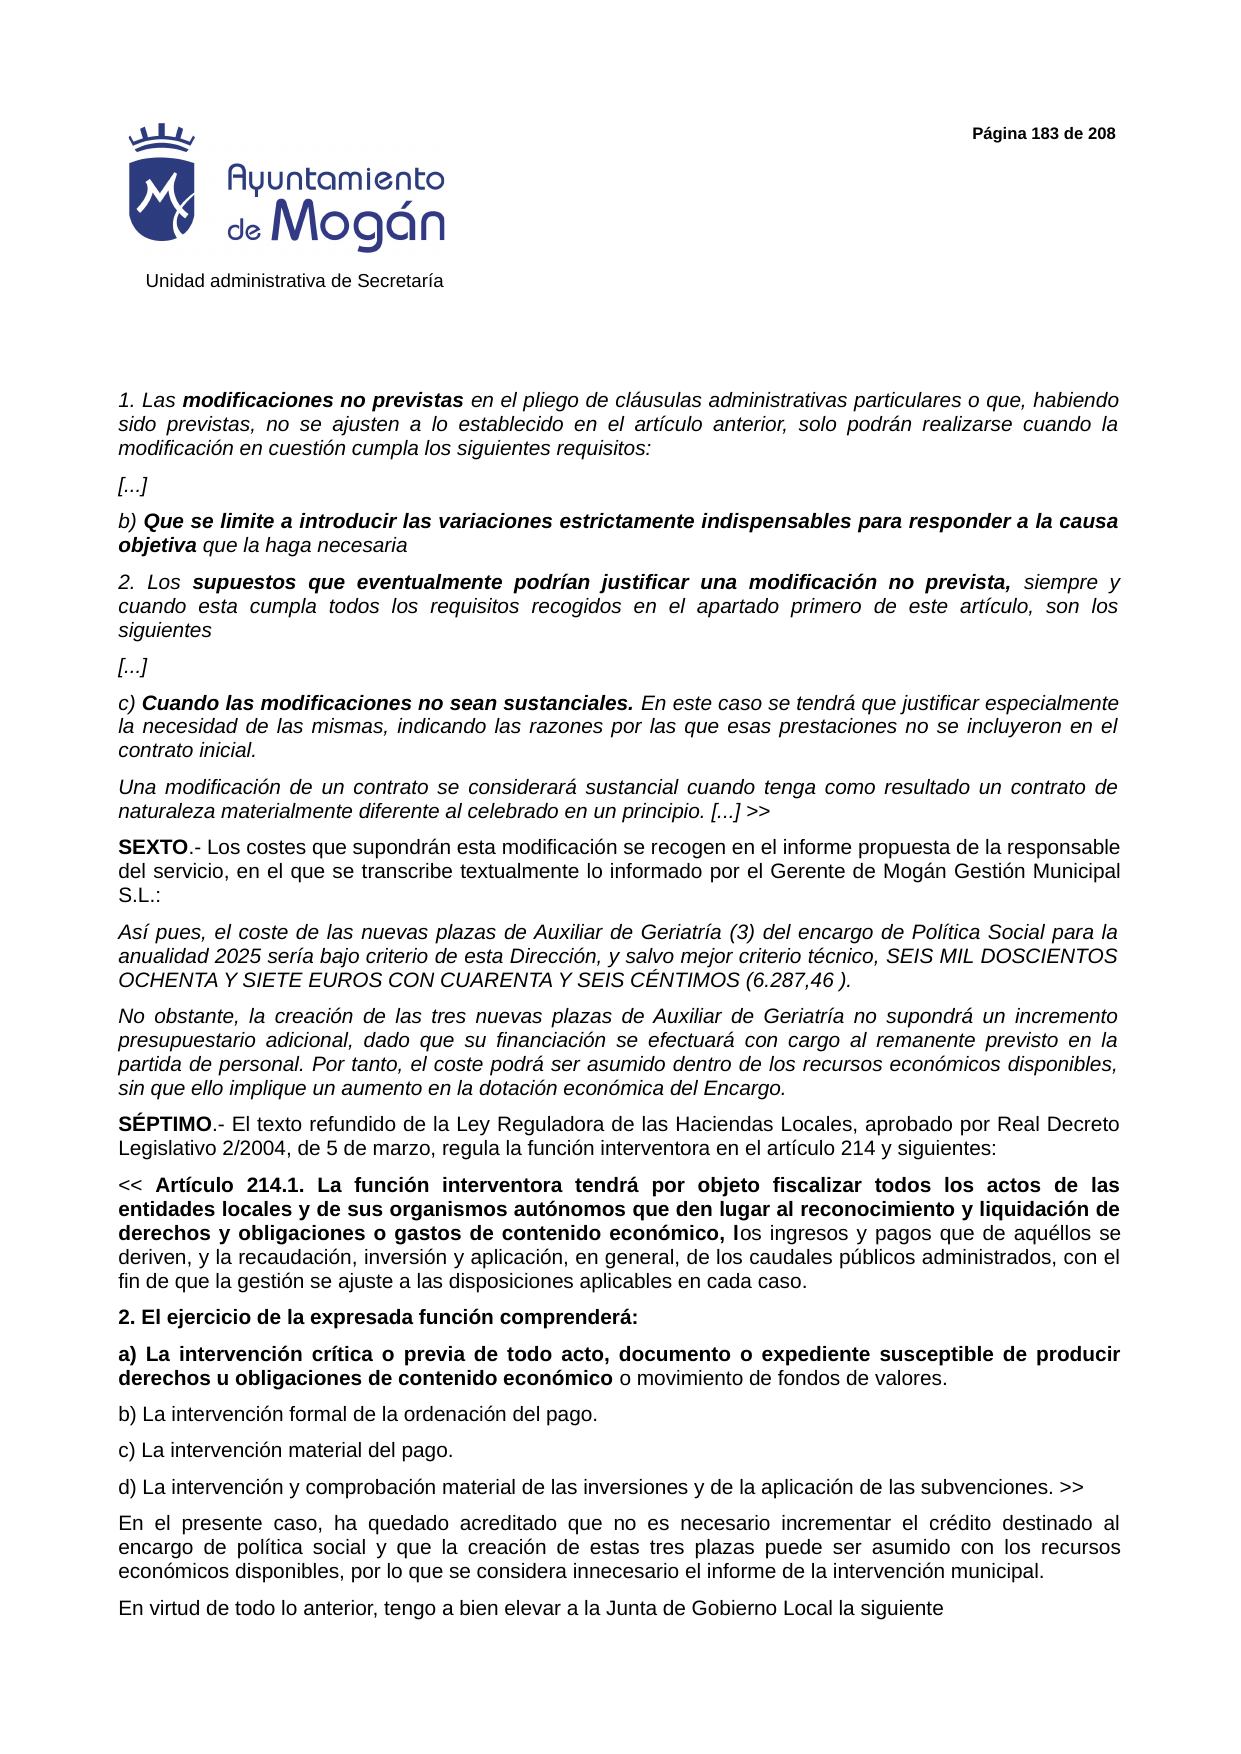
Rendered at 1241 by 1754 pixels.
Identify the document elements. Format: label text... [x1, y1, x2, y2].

text b) Que se limite a introducir las variaciones estrictamente indispensables para responder a la causa objetiva que la haga necesaria [118, 509, 1122, 557]
text No obstante, la creación de las tres nuevas plazas de Auxiliar de Geriatría no supondrá un incremento presupuestario adicional, dado que su financiación se efectuará con cargo al remanente previsto en la partida de personal. Por tanto, el coste podrá ser asumido dentro de los recursos económicos disponibles, sin que ello implique un aumento en la dotación económica del Encargo. [118, 1004, 1122, 1100]
text c) Cuando las modificaciones no sean sustanciales. En este caso se tendrá que justificar especialmente la necesidad de las mismas, indicando las razones por las que esas prestaciones no se incluyeron en el contrato inicial. [118, 690, 1122, 762]
text 2. Los supuestos que eventualmente podrían justificar una modificación no prevista, siempre y cuando esta cumpla todos los requisitos recogidos en el apartado primero de este artículo, son los siguientes [118, 569, 1122, 641]
text << Artículo 214.1. La función interventora tendrá por objeto fiscalizar todos los actos de las entidades locales y de sus organismos autónomos que den lugar al reconocimiento y liquidación de derechos y obligaciones o gastos de contenido económico, los ingresos y pagos que de aquéllos se deriven, y la recaudación, inversión y aplicación, en general, de los caudales públicos administrados, con el fin de que la gestión se ajuste a las disposiciones aplicables en cada caso. [118, 1173, 1122, 1292]
text [...] [118, 654, 1122, 678]
text SÉPTIMO.- El texto refundido de la Ley Reguladora de las Haciendas Locales, aprobado por Real Decreto Legislativo 2/2004, de 5 de marzo, regula la función interventora en el artículo 214 y siguientes: [118, 1112, 1122, 1160]
text d) La intervención y comprobación material de las inversiones y de la aplicación de las subvenciones. >> [118, 1475, 1122, 1499]
text Una modificación de un contrato se considerará sustancial cuando tenga como resultado un contrato de naturaleza materialmente diferente al celebrado en un principio. [...] >> [118, 775, 1122, 823]
text En virtud de todo lo anterior, tengo a bien elevar a la Junta de Gobierno Local la siguiente [118, 1596, 1122, 1619]
text 2. El ejercicio de la expresada función comprenderá: [118, 1305, 1122, 1329]
text 1. Las modificaciones no previstas en el pliego de cláusulas administrativas particulares o que, habiendo sido previstas, no se ajusten a lo establecido en el artículo anterior, solo podrán realizarse cuando la modificación en cuestión cumpla los siguientes requisitos: [118, 388, 1122, 460]
text c) La intervención material del pago. [118, 1438, 1122, 1462]
text En el presente caso, ha quedado acreditado que no es necesario incrementar el crédito destinado al encargo de política social y que la creación de estas tres plazas puede ser asumido con los recursos económicos disponibles, por lo que se considera innecesario el informe de la intervención municipal. [118, 1511, 1122, 1583]
text Así pues, el coste de las nuevas plazas de Auxiliar de Geriatría (3) del encargo de Política Social para la anualidad 2025 sería bajo criterio de esta Dirección, y salvo mejor criterio técnico, SEIS MIL DOSCIENTOS OCHENTA Y SIETE EUROS CON CUARENTA Y SEIS CÉNTIMOS (6.287,46 ). [118, 919, 1122, 991]
text SEXTO.- Los costes que supondrán esta modificación se recogen en el informe propuesta de la responsable del servicio, en el que se transcribe textualmente lo informado por el Gerente de Mogán Gestión Municipal S.L.: [118, 835, 1122, 907]
picture [128, 123, 445, 259]
text a) La intervención crítica o previa de todo acto, documento o expediente susceptible de producir derechos u obligaciones de contenido económico o movimiento de fondos de valores. [118, 1341, 1122, 1389]
text b) La intervención formal de la ordenación del pago. [118, 1402, 1122, 1426]
text [...] [118, 473, 1122, 497]
